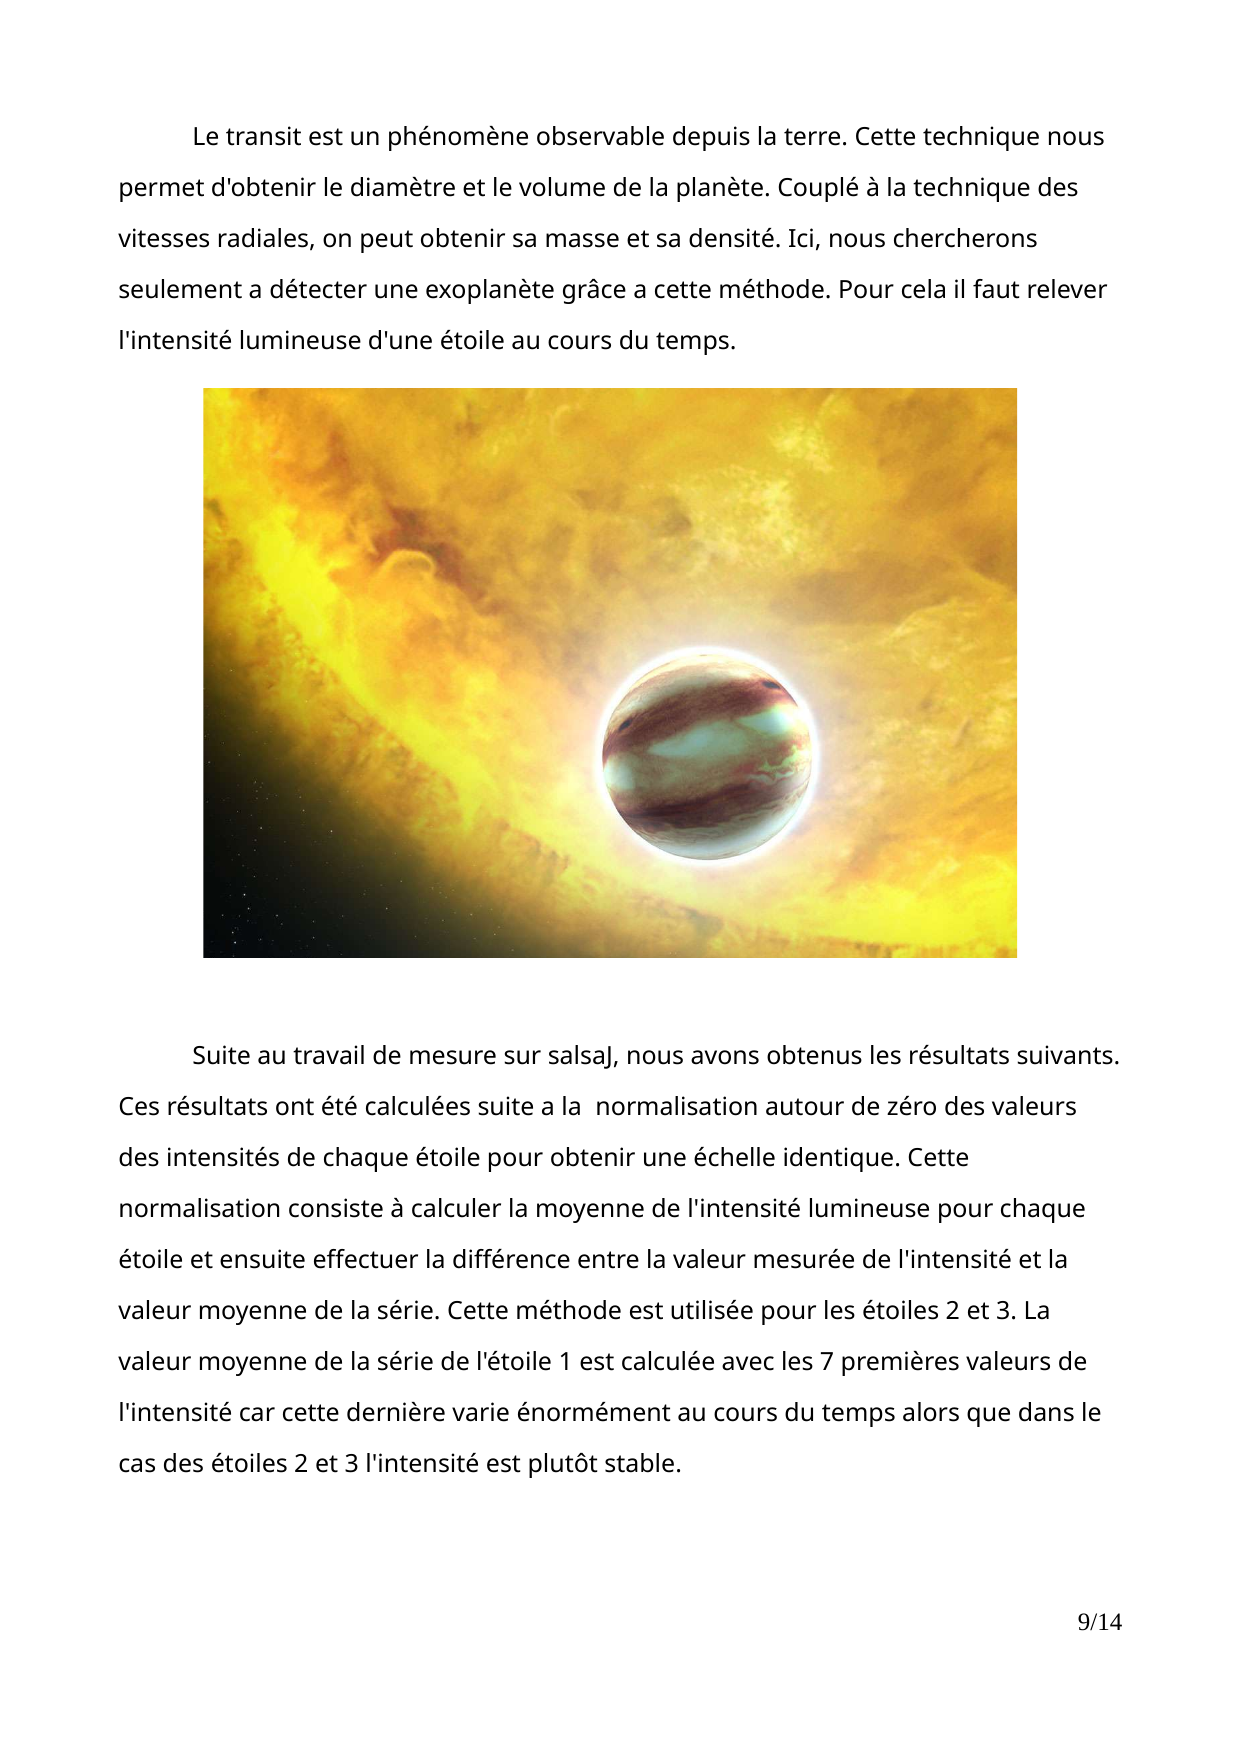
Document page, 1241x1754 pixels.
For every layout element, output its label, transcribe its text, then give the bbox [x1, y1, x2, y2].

text Le transit est un phénomène observable depuis la terre. Cette technique nous permet d'obtenir le diamètre et le volume de la planète. Couplé à la technique des vitesses radiales, on peut obtenir sa masse et sa densité. Ici, nous chercherons seulement a détecter une exoplanète grâce a cette méthode. Pour cela il faut relever l'intensité lumineuse d'une étoile au cours du temps. [118, 118, 1122, 356]
text Suite au travail de mesure sur salsaJ, nous avons obtenus les résultats suivants. Ces résultats ont été calculées suite a la normalisation autour de zéro des valeurs des intensités de chaque étoile pour obtenir une échelle identique. Cette normalisation consiste à calculer la moyenne de l'intensité lumineuse pour chaque étoile et ensuite effectuer la différence entre la valeur mesurée de l'intensité et la valeur moyenne de la série. Cette méthode est utilisée pour les étoiles 2 et 3. La valeur moyenne de la série de l'étoile 1 est calculée avec les 7 premières valeurs de l'intensité car cette dernière varie énormément au cours du temps alors que dans le cas des étoiles 2 et 3 l'intensité est plutôt stable. [118, 1038, 1122, 1480]
picture [203, 388, 1018, 958]
